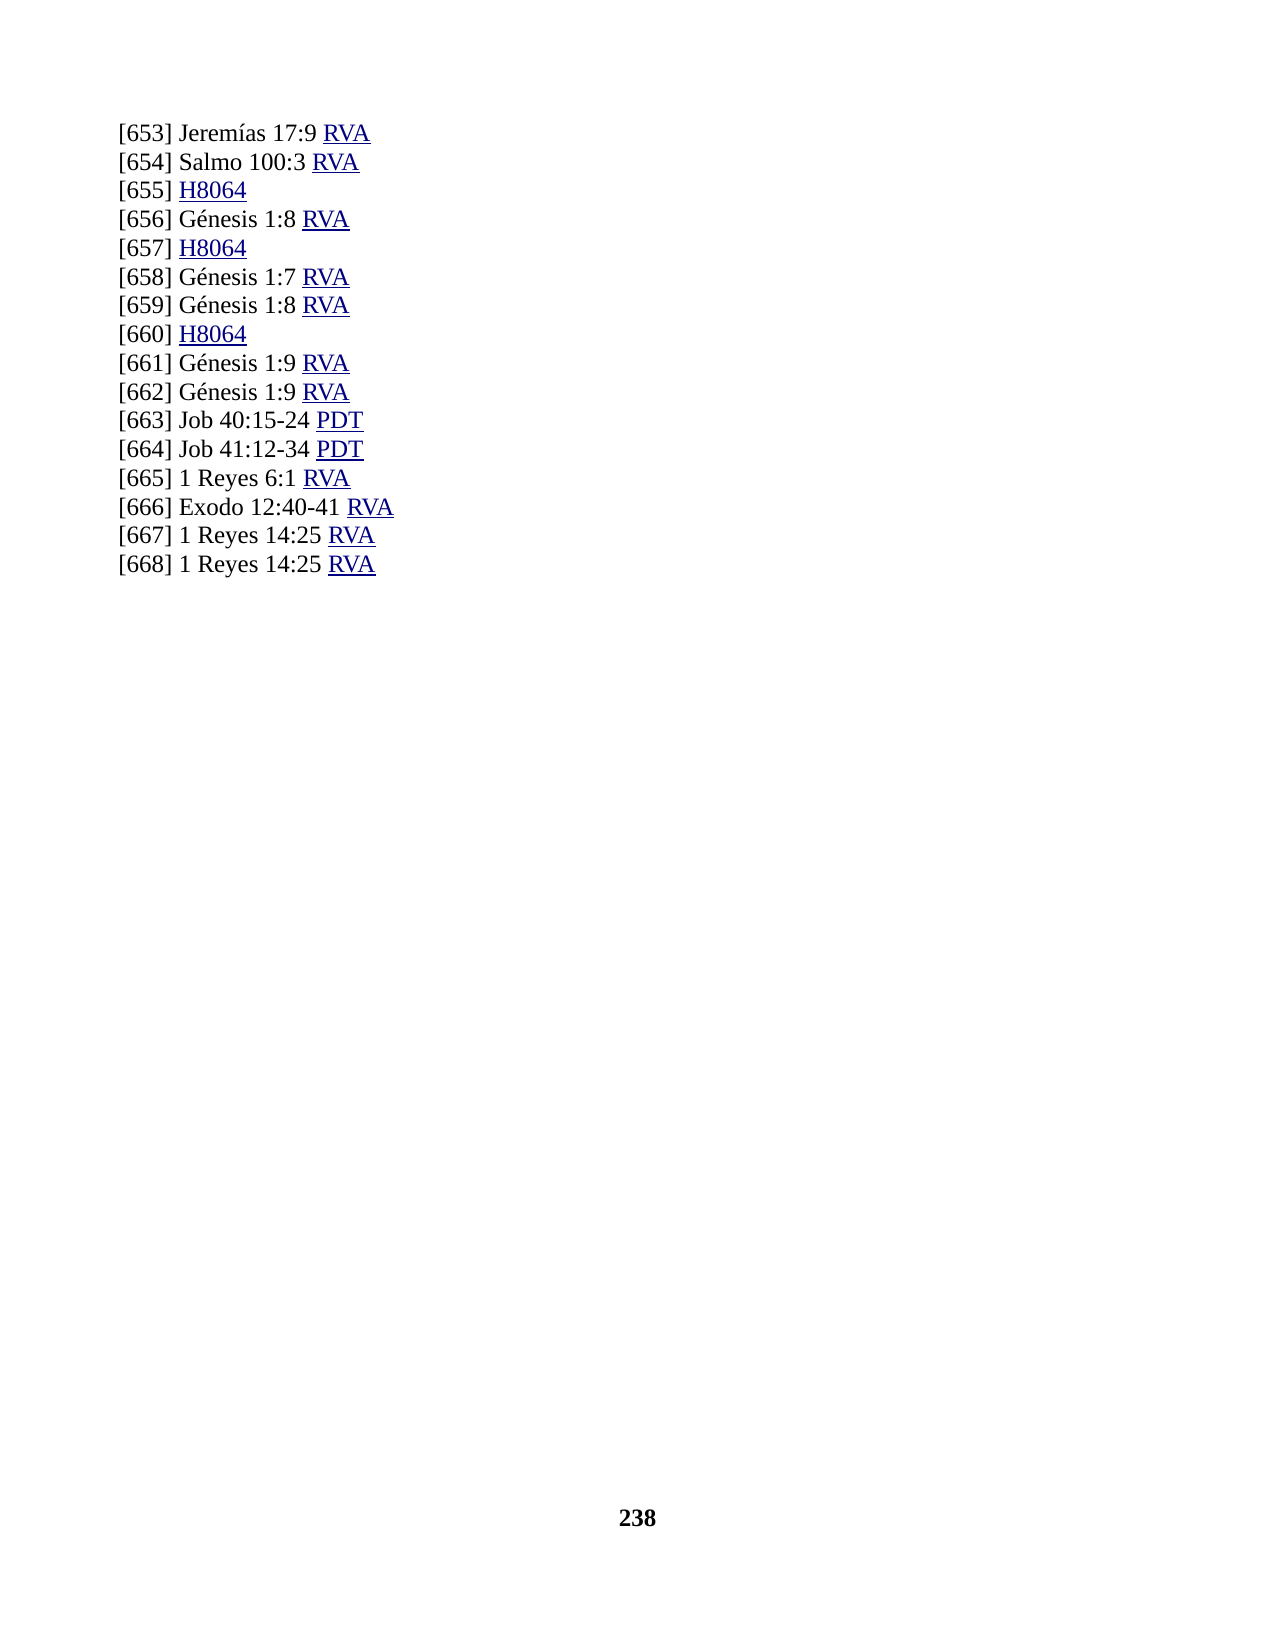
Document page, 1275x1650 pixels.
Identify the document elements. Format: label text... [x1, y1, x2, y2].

text 1 Reyes 14:25 RVA [118, 521, 1157, 549]
text Salmo 100:3 RVA [118, 147, 1157, 176]
text Exodo 12:40-41 RVA [118, 492, 1157, 521]
text H8064 [118, 319, 1157, 348]
text Job 41:12-34 PDT [118, 434, 1157, 463]
text Jeremías 17:9 RVA [118, 118, 1157, 147]
text Génesis 1:8 RVA [118, 291, 1157, 319]
text Job 40:15-24 PDT [118, 406, 1157, 434]
text Génesis 1:7 RVA [118, 262, 1157, 291]
text 1 Reyes 6:1 RVA [118, 463, 1157, 492]
text H8064 [118, 233, 1157, 262]
text Génesis 1:9 RVA [118, 377, 1157, 406]
text Génesis 1:8 RVA [118, 204, 1157, 233]
text H8064 [118, 176, 1157, 204]
text Génesis 1:9 RVA [118, 348, 1157, 377]
text 1 Reyes 14:25 RVA [118, 549, 1157, 578]
